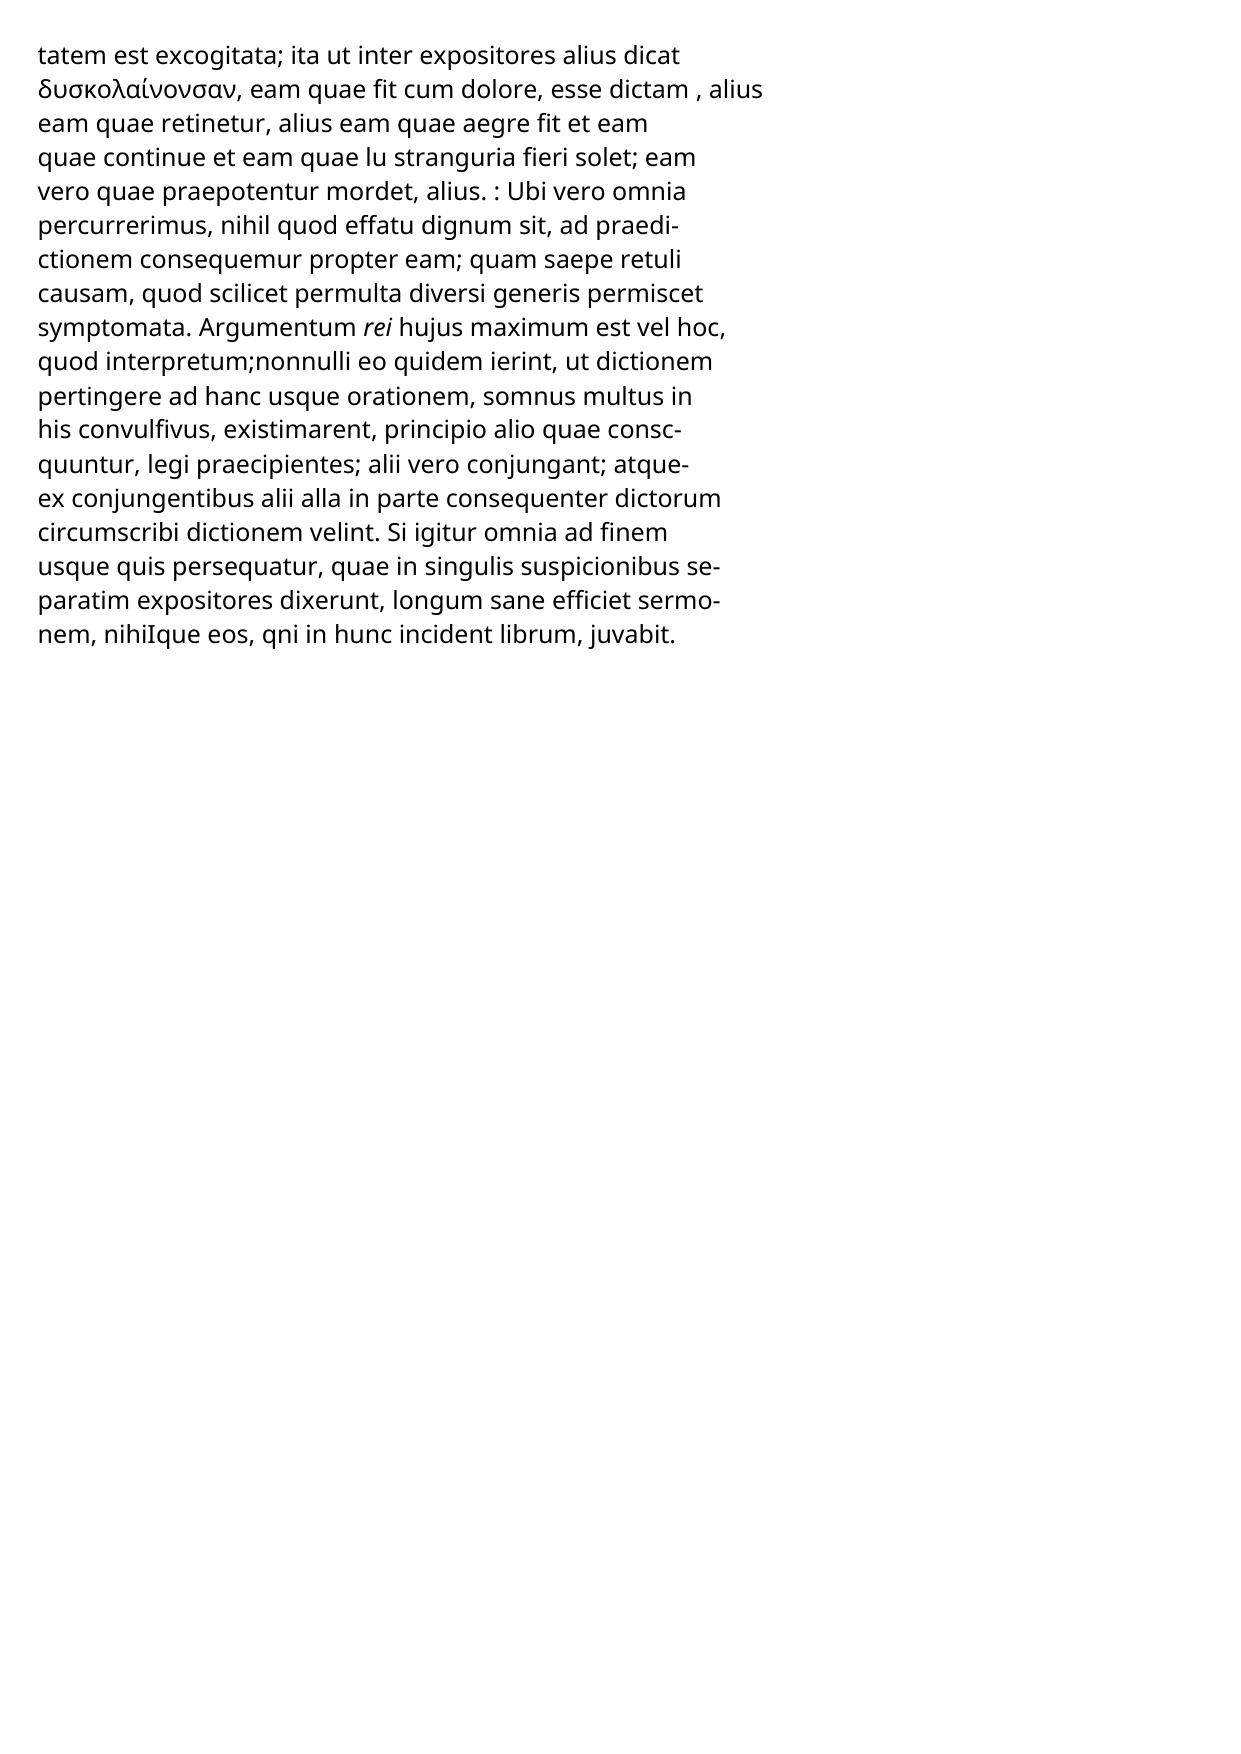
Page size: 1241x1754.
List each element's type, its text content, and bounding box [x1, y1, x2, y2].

text tatem est excogitata; ita ut inter expositores alius dicat δυσκολαίνονσαν, eam quae fit cum dolore, esse dictam , alius eam quae retinetur, alius eam quae aegre fit et eam quae continue et eam quae lu stranguria fieri solet; eam vero quae praepotentur mordet, alius. : Ubi vero omnia percurrerimus, nihil quod effatu dignum sit, ad praedi- ctionem consequemur propter eam; quam saepe retuli causam, quod scilicet permulta diversi generis permiscet symptomata. Argumentum rei hujus maximum est vel hoc, quod interpretum;nonnulli eo quidem ierint, ut dictionem pertingere ad hanc usque orationem, somnus multus in his convulfivus, existimarent, principio alio quae consc- quuntur, legi praecipientes; alii vero conjungant; atque- ex conjungentibus alii alla in parte consequenter dictorum circumscribi dictionem velint. Si igitur omnia ad finem usque quis persequatur, quae in singulis suspicionibus se- paratim expositores dixerunt, longum sane efficiet sermo- nem, nihiIque eos, qni in hunc incident librum, juvabit. [37, 37, 1203, 651]
